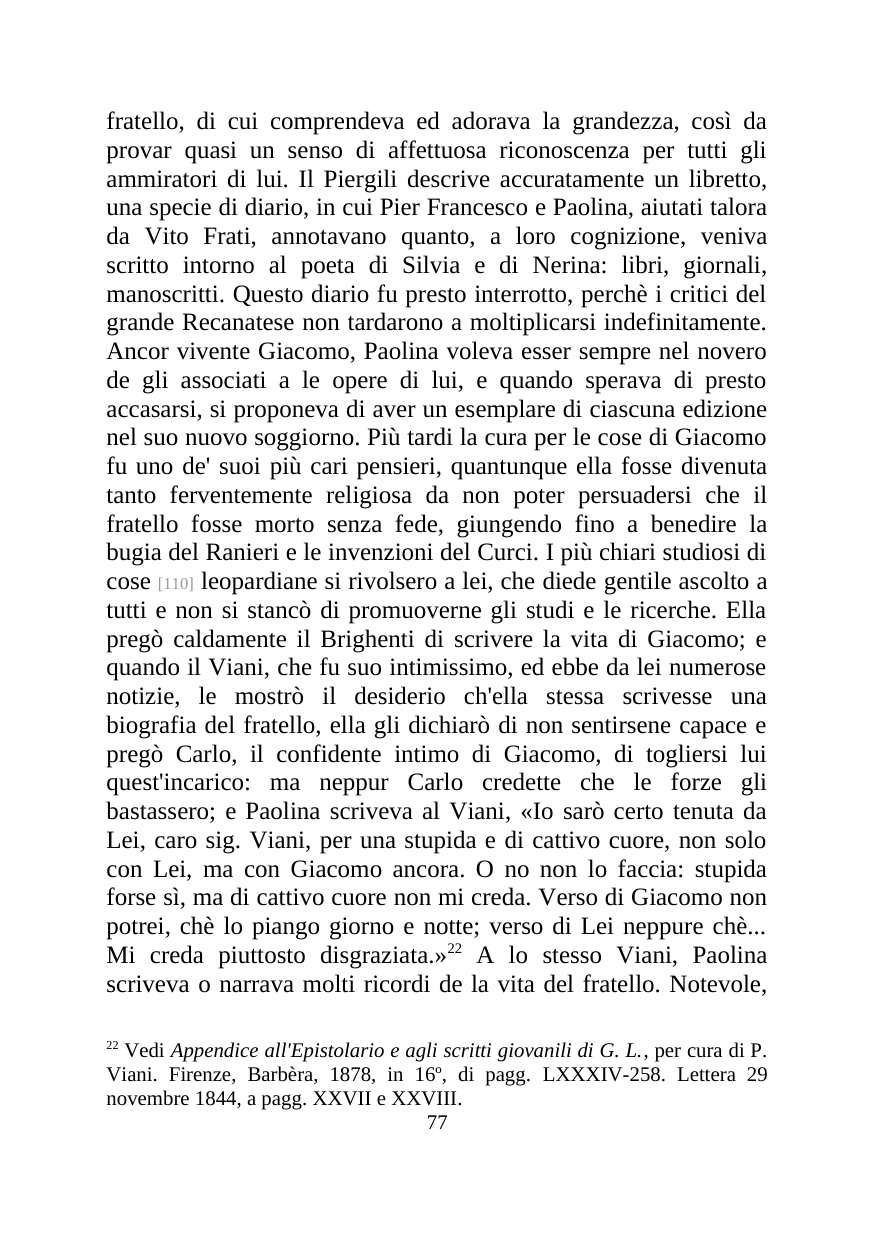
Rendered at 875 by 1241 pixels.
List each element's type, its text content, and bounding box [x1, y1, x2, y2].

text Vedi Appendice all'Epistolario e agli scritti giovanili di G. L., per cura di P. Viani. Firenze, Barbèra, 1878, in 16º, di pagg. LXXXIV-258. Lettera 29 novembre 1844, a pagg. XXVII e XXVIII. [106, 1038, 768, 1110]
text fratello, di cui comprendeva ed adorava la grandezza, così da provar quasi un senso di affettuosa riconoscenza per tutti gli ammiratori di lui. Il Piergili descrive accuratamente un libretto, una specie di diario, in cui Pier Francesco e Paolina, aiutati talora da Vito Frati, annotavano quanto, a loro cognizione, veniva scritto intorno al poeta di Silvia e di Nerina: libri, giornali, manoscritti. Questo diario fu presto interrotto, perchè i critici del grande Recanatese non tardarono a moltiplicarsi indefinitamente. Ancor vivente Giacomo, Paolina voleva esser sempre nel novero de gli associati a le opere di lui, e quando sperava di presto accasarsi, si proponeva di aver un esemplare di ciascuna edizione nel suo nuovo soggiorno. Più tardi la cura per le cose di Giacomo fu uno de' suoi più cari pensieri, quantunque ella fosse divenuta tanto ferventemente religiosa da non poter persuadersi che il fratello fosse morto senza fede, giungendo fino a benedire la bugia del Ranieri e le invenzioni del Curci. I più chiari studiosi di cose [110] leopardiane si rivolsero a lei, che diede gentile ascolto a tutti e non si stancò di promuoverne gli studi e le ricerche. Ella pregò caldamente il Brighenti di scrivere la vita di Giacomo; e quando il Viani, che fu suo intimissimo, ed ebbe da lei numerose notizie, le mostrò il desiderio ch'ella stessa scrivesse una biografia del fratello, ella gli dichiarò di non sentirsene capace e pregò Carlo, il confidente intimo di Giacomo, di togliersi lui quest'incarico: ma neppur Carlo credette che le forze gli bastassero; e Paolina scriveva al Viani, «Io sarò certo tenuta da Lei, caro sig. Viani, per una stupida e di cattivo cuore, non solo con Lei, ma con Giacomo ancora. O no non lo faccia: stupida forse sì, ma di cattivo cuore non mi creda. Verso di Giacomo non potrei, chè lo piango giorno e notte; verso di Lei neppure chè... Mi creda piuttosto disgraziata.» A lo stesso Viani, Paolina scriveva o narrava molti ricordi de la vita del fratello. Notevole, [106, 106, 768, 997]
